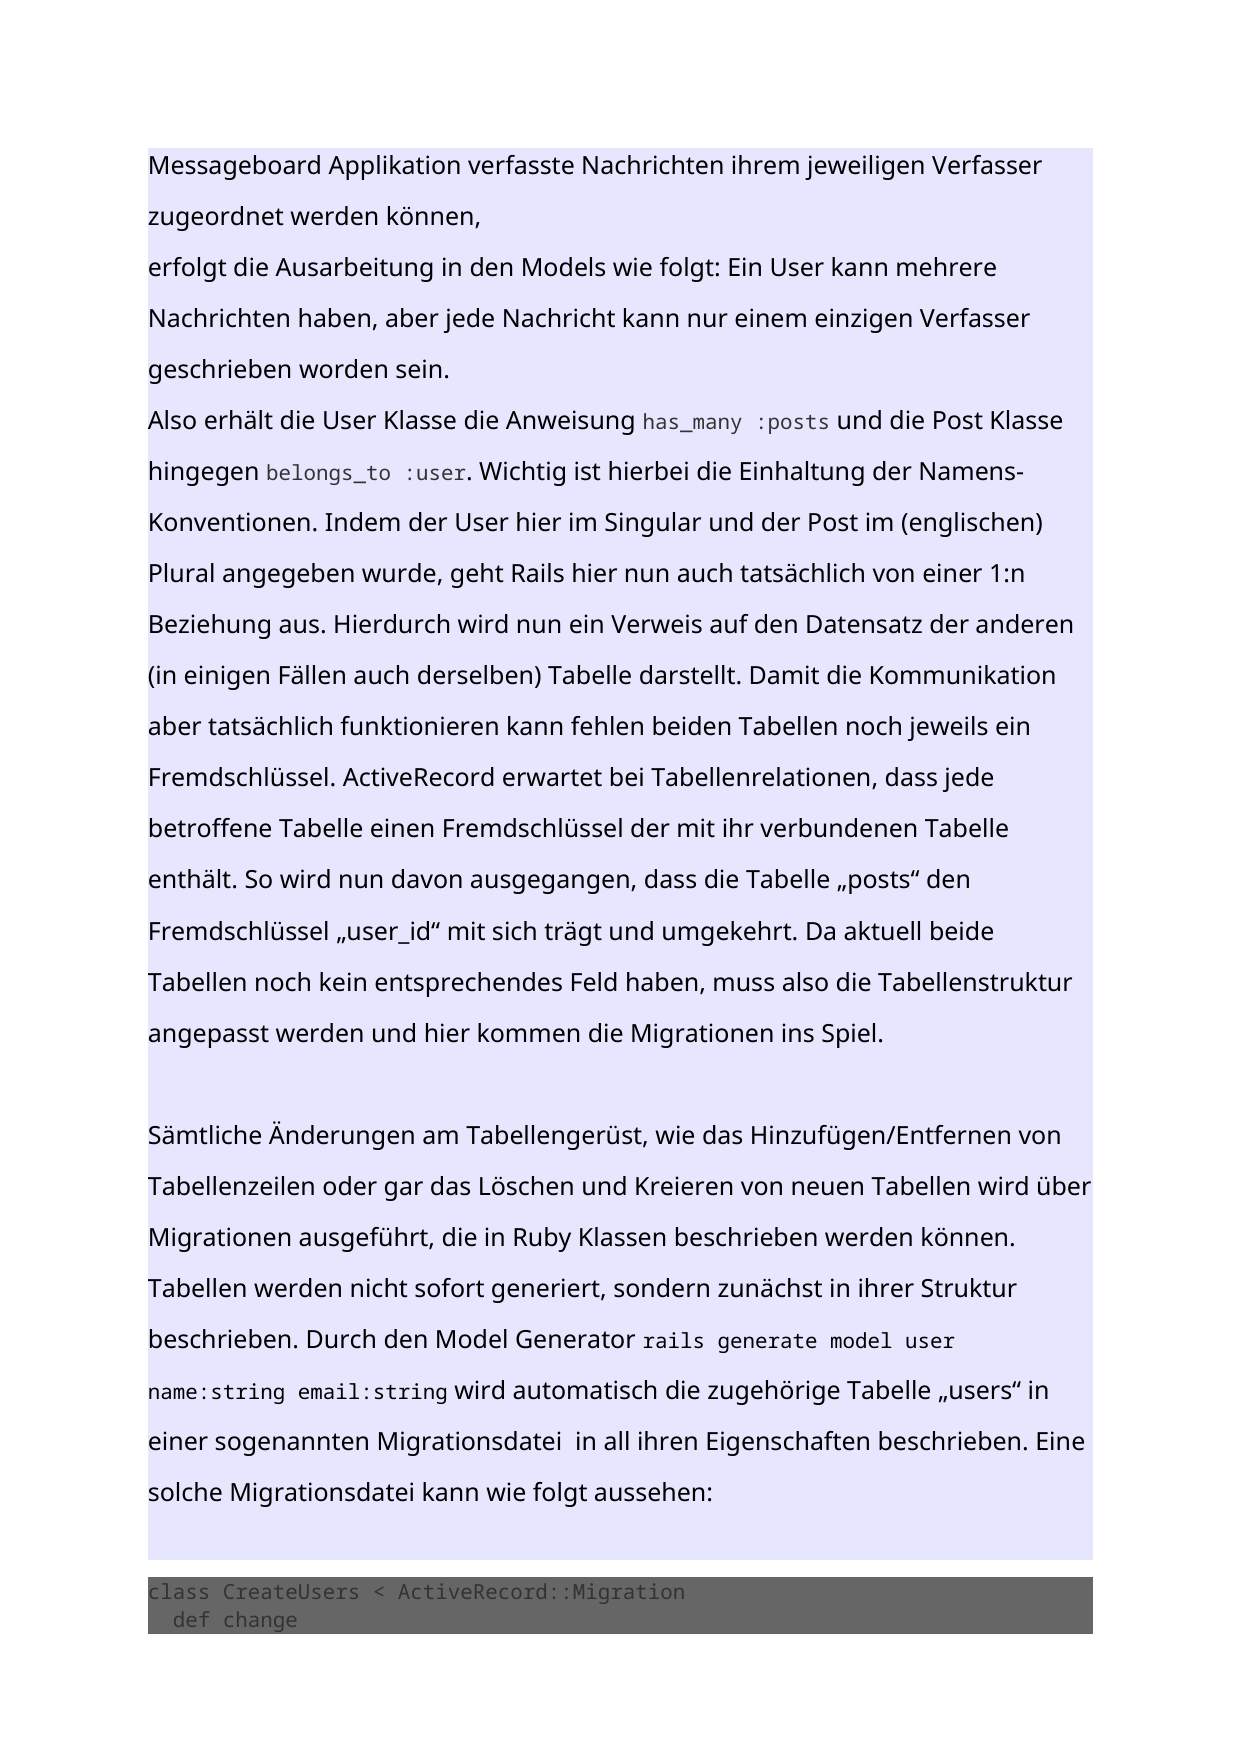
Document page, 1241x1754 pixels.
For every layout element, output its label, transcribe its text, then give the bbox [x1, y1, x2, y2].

text Sämtliche Änderungen am Tabellengerüst, wie das Hinzufügen/Entfernen von Tabellenzeilen oder gar das Löschen und Kreieren von neuen Tabellen wird über Migrationen ausgeführt, die in Ruby Klassen beschrieben werden können. Tabellen werden nicht sofort generiert, sondern zunächst in ihrer Struktur beschrieben. Durch den Model Generator rails generate model user name:string email:string wird automatisch die zugehörige Tabelle „users“ in einer sogenannten Migrationsdatei in all ihren Eigenschaften beschrieben. Eine solche Migrationsdatei kann wie folgt aussehen: [148, 1117, 1093, 1509]
text def change [148, 1605, 1093, 1634]
text Messageboard Applikation verfasste Nachrichten ihrem jeweiligen Verfasser zugeordnet werden können, [148, 148, 1093, 233]
text erfolgt die Ausarbeitung in den Models wie folgt: Ein User kann mehrere Nachrichten haben, aber jede Nachricht kann nur einem einzigen Verfasser geschrieben worden sein. [148, 250, 1093, 386]
text class CreateUsers < ActiveRecord::Migration [148, 1577, 1093, 1605]
text Also erhält die User Klasse die Anweisung has_many :posts und die Post Klasse hingegen belongs_to :user. Wichtig ist hierbei die Einhaltung der Namens-Konventionen. Indem der User hier im Singular und der Post im (englischen) Plural angegeben wurde, geht Rails hier nun auch tatsächlich von einer 1:n Beziehung aus. Hierdurch wird nun ein Verweis auf den Datensatz der anderen (in einigen Fällen auch derselben) Tabelle darstellt. Damit die Kommunikation aber tatsächlich funktionieren kann fehlen beiden Tabellen noch jeweils ein Fremdschlüssel. ActiveRecord erwartet bei Tabellenrelationen, dass jede betroffene Tabelle einen Fremdschlüssel der mit ihr verbundenen Tabelle enthält. So wird nun davon ausgegangen, dass die Tabelle „posts“ den Fremdschlüssel „user_id“ mit sich trägt und umgekehrt. Da aktuell beide Tabellen noch kein entsprechendes Feld haben, muss also die Tabellenstruktur angepasst werden und hier kommen die Migrationen ins Spiel. [148, 403, 1093, 1049]
